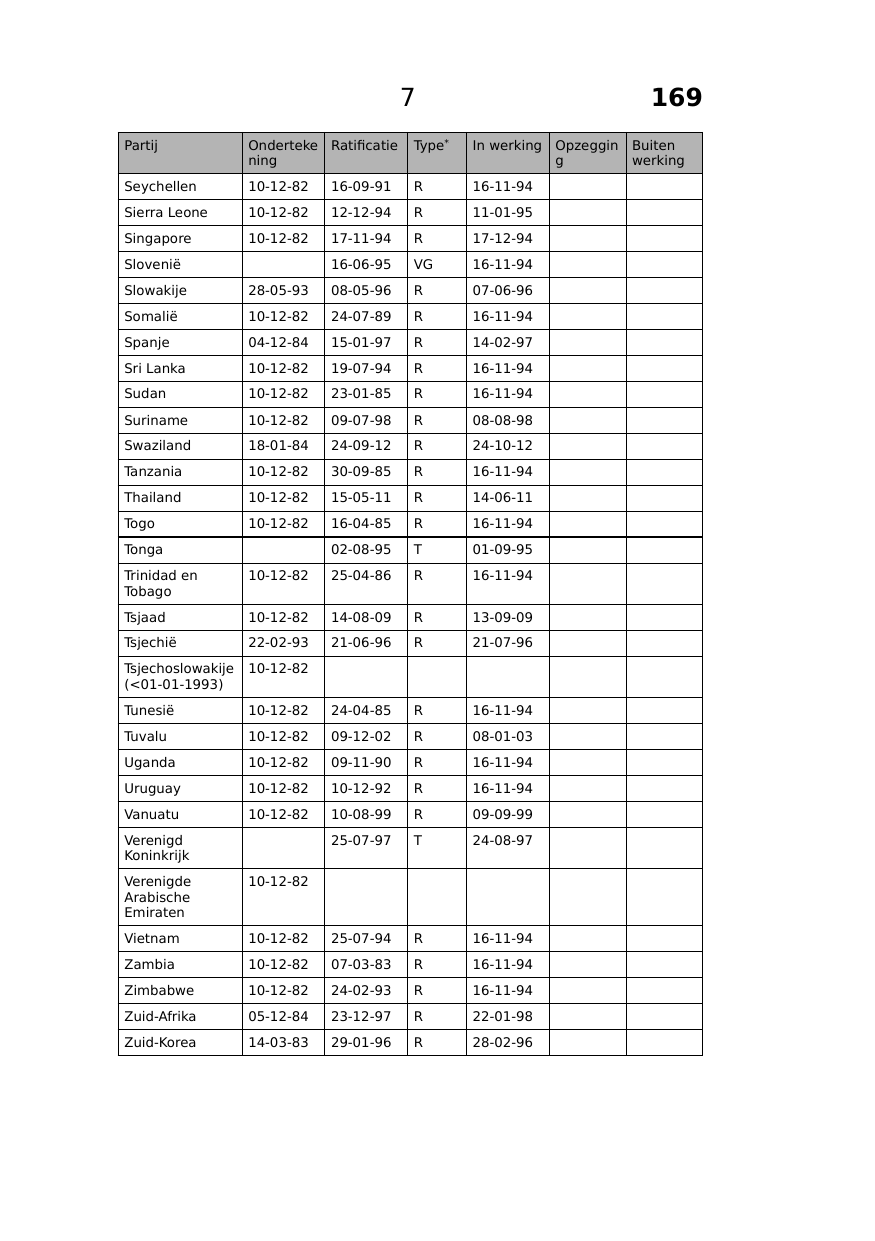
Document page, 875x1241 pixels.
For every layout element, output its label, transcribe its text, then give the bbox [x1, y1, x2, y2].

table_cell 16-11-94 [467, 952, 549, 977]
table_cell Seychellen [119, 174, 242, 199]
table_cell 17-11-94 [325, 226, 407, 251]
table_cell 07-06-96 [467, 278, 549, 303]
table_cell [550, 382, 626, 407]
table_cell R [408, 724, 466, 749]
table_cell Sri Lanka [119, 356, 242, 381]
table_cell 16-11-94 [467, 926, 549, 951]
table_cell 10-12-82 [243, 226, 324, 251]
table_cell R [408, 952, 466, 977]
table_cell R [408, 304, 466, 329]
table_cell 16-11-94 [467, 512, 549, 536]
table_cell Vietnam [119, 926, 242, 951]
table_cell 10-12-82 [243, 952, 324, 977]
table_cell 15-05-11 [325, 486, 407, 511]
table_cell 17-12-94 [467, 226, 549, 251]
table_cell Tanzania [119, 460, 242, 484]
table_cell R [408, 382, 466, 407]
table_cell [408, 657, 466, 697]
table_cell 10-12-82 [243, 802, 324, 827]
table_cell [550, 486, 626, 511]
table_cell 19-07-94 [325, 356, 407, 381]
table_cell [627, 330, 702, 355]
table_cell [325, 657, 407, 697]
table_header Partij [119, 133, 242, 173]
table_cell [627, 486, 702, 511]
table_cell Tuvalu [119, 724, 242, 749]
table_cell 16-11-94 [467, 564, 549, 604]
table_cell 08-01-03 [467, 724, 549, 749]
table_cell [627, 252, 702, 277]
table_cell [550, 776, 626, 801]
table_cell Zuid-Afrika [119, 1004, 242, 1029]
table_cell Tsjaad [119, 605, 242, 630]
table_cell 04-12-84 [243, 330, 324, 355]
table_cell Tunesië [119, 698, 242, 723]
table_cell Uganda [119, 750, 242, 775]
table_cell Zambia [119, 952, 242, 977]
table_cell [627, 512, 702, 536]
table_cell 28-05-93 [243, 278, 324, 303]
table_cell [627, 657, 702, 697]
table_cell 24-02-93 [325, 978, 407, 1003]
table_cell 10-12-82 [243, 382, 324, 407]
table_cell R [408, 605, 466, 630]
table_cell 22-01-98 [467, 1004, 549, 1029]
table_cell [550, 330, 626, 355]
table_cell [627, 1004, 702, 1029]
table_cell R [408, 698, 466, 723]
table_cell R [408, 460, 466, 484]
table_cell [550, 174, 626, 199]
table_cell 16-11-94 [467, 750, 549, 775]
table_cell 10-12-82 [243, 356, 324, 381]
table_header Ondertekening [243, 133, 324, 173]
table_cell Slowakije [119, 278, 242, 303]
table_cell 13-09-09 [467, 605, 549, 630]
table_cell 29-01-96 [325, 1030, 407, 1055]
table_cell VG [408, 252, 466, 277]
table_cell 16-11-94 [467, 978, 549, 1003]
table_cell [550, 356, 626, 381]
table_cell 10-12-82 [243, 869, 324, 925]
table_cell R [408, 356, 466, 381]
table_cell Slovenië [119, 252, 242, 277]
table_cell [550, 1004, 626, 1029]
table_cell 16-11-94 [467, 356, 549, 381]
table_cell [627, 776, 702, 801]
table_cell [550, 200, 626, 225]
table_cell R [408, 408, 466, 433]
table_cell 24-07-89 [325, 304, 407, 329]
table_cell 16-11-94 [467, 252, 549, 277]
table_cell R [408, 802, 466, 827]
table_cell 21-07-96 [467, 631, 549, 656]
table_cell [627, 750, 702, 775]
table_cell 16-11-94 [467, 174, 549, 199]
table_cell 25-07-94 [325, 926, 407, 951]
table_cell [550, 434, 626, 459]
table_cell [627, 724, 702, 749]
table_cell [627, 978, 702, 1003]
table_cell [550, 252, 626, 277]
table_cell 08-05-96 [325, 278, 407, 303]
table_cell 10-12-82 [243, 304, 324, 329]
table_cell [550, 828, 626, 868]
table_cell Tsjechië [119, 631, 242, 656]
table_cell 10-12-82 [243, 750, 324, 775]
table_cell 22-02-93 [243, 631, 324, 656]
table_cell [325, 869, 407, 925]
table_cell 16-11-94 [467, 382, 549, 407]
table_cell [627, 356, 702, 381]
table_cell 28-02-96 [467, 1030, 549, 1055]
table_cell T [408, 828, 466, 868]
table_cell 10-12-82 [243, 174, 324, 199]
table_cell [627, 698, 702, 723]
table_cell [627, 382, 702, 407]
table_cell R [408, 978, 466, 1003]
table_cell [550, 657, 626, 697]
table_cell [550, 538, 626, 562]
table_cell 25-04-86 [325, 564, 407, 604]
table_cell 24-09-12 [325, 434, 407, 459]
table_cell [550, 408, 626, 433]
table_cell [550, 698, 626, 723]
table_cell Somalië [119, 304, 242, 329]
table_cell 14-02-97 [467, 330, 549, 355]
table_cell Togo [119, 512, 242, 536]
table_header Buiten werking [627, 133, 702, 173]
table_cell 25-07-97 [325, 828, 407, 868]
table_cell 10-12-82 [243, 486, 324, 511]
table_cell [550, 724, 626, 749]
table_cell 24-10-12 [467, 434, 549, 459]
table_cell [627, 802, 702, 827]
table_cell 10-12-82 [243, 605, 324, 630]
table_cell Singapore [119, 226, 242, 251]
table_cell 30-09-85 [325, 460, 407, 484]
table_cell Tonga [119, 538, 242, 562]
table_cell 14-06-11 [467, 486, 549, 511]
table_cell 09-09-99 [467, 802, 549, 827]
table_cell 10-12-82 [243, 724, 324, 749]
table_cell [243, 828, 324, 868]
table_cell 10-12-82 [243, 460, 324, 484]
table_cell [550, 564, 626, 604]
table_cell [550, 460, 626, 484]
table_cell 23-12-97 [325, 1004, 407, 1029]
table_cell 10-12-82 [243, 926, 324, 951]
table_cell [550, 512, 626, 536]
table_cell [550, 304, 626, 329]
table_cell 21-06-96 [325, 631, 407, 656]
table_cell [467, 657, 549, 697]
table_cell [627, 226, 702, 251]
table_cell 10-12-82 [243, 200, 324, 225]
table_cell 16-04-85 [325, 512, 407, 536]
table_cell 24-04-85 [325, 698, 407, 723]
table_cell R [408, 174, 466, 199]
table_cell 16-06-95 [325, 252, 407, 277]
table_cell [550, 750, 626, 775]
table_cell 24-08-97 [467, 828, 549, 868]
table_header Opzegging [550, 133, 626, 173]
table_cell Tsjechoslowakije (<01-01-1993) [119, 657, 242, 697]
table_cell 16-11-94 [467, 698, 549, 723]
table_cell [627, 304, 702, 329]
table_cell T [408, 538, 466, 562]
table_cell 16-11-94 [467, 460, 549, 484]
table_cell 02-08-95 [325, 538, 407, 562]
table_cell [627, 564, 702, 604]
table_cell [408, 869, 466, 925]
table_cell R [408, 564, 466, 604]
table_cell [550, 952, 626, 977]
table_cell R [408, 434, 466, 459]
table_cell Suriname [119, 408, 242, 433]
table_cell [550, 1030, 626, 1055]
table_cell Thailand [119, 486, 242, 511]
table_cell 12-12-94 [325, 200, 407, 225]
table_cell [627, 460, 702, 484]
table_cell [627, 434, 702, 459]
table_cell [550, 226, 626, 251]
table_cell R [408, 750, 466, 775]
table_cell [627, 538, 702, 562]
table_cell [627, 952, 702, 977]
table_cell [243, 538, 324, 562]
table_cell 01-09-95 [467, 538, 549, 562]
table_cell 14-08-09 [325, 605, 407, 630]
table_cell 09-11-90 [325, 750, 407, 775]
table_cell 05-12-84 [243, 1004, 324, 1029]
table_cell Verenigd Koninkrijk [119, 828, 242, 868]
table_cell Vanuatu [119, 802, 242, 827]
table_cell 10-12-92 [325, 776, 407, 801]
table_cell [627, 828, 702, 868]
table_cell [550, 802, 626, 827]
table_cell R [408, 1030, 466, 1055]
table_cell Verenigde Arabische Emiraten [119, 869, 242, 925]
table_cell [627, 408, 702, 433]
table_cell R [408, 631, 466, 656]
table_cell [627, 631, 702, 656]
table_cell [627, 174, 702, 199]
table_cell [243, 252, 324, 277]
table_cell 09-07-98 [325, 408, 407, 433]
table_cell 18-01-84 [243, 434, 324, 459]
table_cell Sudan [119, 382, 242, 407]
table_cell 10-12-82 [243, 776, 324, 801]
table_header Ratificatie [325, 133, 407, 173]
table_cell 10-12-82 [243, 408, 324, 433]
table_cell [550, 631, 626, 656]
table_cell 16-11-94 [467, 776, 549, 801]
table_cell R [408, 776, 466, 801]
table_cell [627, 200, 702, 225]
table_cell [627, 869, 702, 925]
table_cell 09-12-02 [325, 724, 407, 749]
table_cell R [408, 226, 466, 251]
table_cell [627, 1030, 702, 1055]
table_cell Uruguay [119, 776, 242, 801]
table_cell [627, 605, 702, 630]
table_cell 23-01-85 [325, 382, 407, 407]
table_cell Sierra Leone [119, 200, 242, 225]
table_cell 10-12-82 [243, 657, 324, 697]
table_header In werking [467, 133, 549, 173]
table_cell 11-01-95 [467, 200, 549, 225]
table_cell [467, 869, 549, 925]
table_cell [550, 926, 626, 951]
table_cell Spanje [119, 330, 242, 355]
table_cell Zuid-Korea [119, 1030, 242, 1055]
table_cell R [408, 278, 466, 303]
table_cell R [408, 1004, 466, 1029]
table_cell 08-08-98 [467, 408, 549, 433]
table_cell [627, 926, 702, 951]
table_cell [550, 978, 626, 1003]
table_cell R [408, 512, 466, 536]
table_cell R [408, 200, 466, 225]
table_cell [550, 605, 626, 630]
table_cell Swaziland [119, 434, 242, 459]
table_cell [627, 278, 702, 303]
table_cell 10-12-82 [243, 512, 324, 536]
table_cell Trinidad en Tobago [119, 564, 242, 604]
table_cell R [408, 330, 466, 355]
table_cell [550, 869, 626, 925]
table_cell Zimbabwe [119, 978, 242, 1003]
table_cell 10-12-82 [243, 698, 324, 723]
table_cell 07-03-83 [325, 952, 407, 977]
table_header Type* [408, 133, 466, 173]
table_cell 10-12-82 [243, 978, 324, 1003]
table_cell R [408, 926, 466, 951]
table_cell 10-08-99 [325, 802, 407, 827]
table_cell 14-03-83 [243, 1030, 324, 1055]
table_cell R [408, 486, 466, 511]
table_cell 16-11-94 [467, 304, 549, 329]
table_cell 16-09-91 [325, 174, 407, 199]
table_cell 15-01-97 [325, 330, 407, 355]
table_cell [550, 278, 626, 303]
table_cell 10-12-82 [243, 564, 324, 604]
